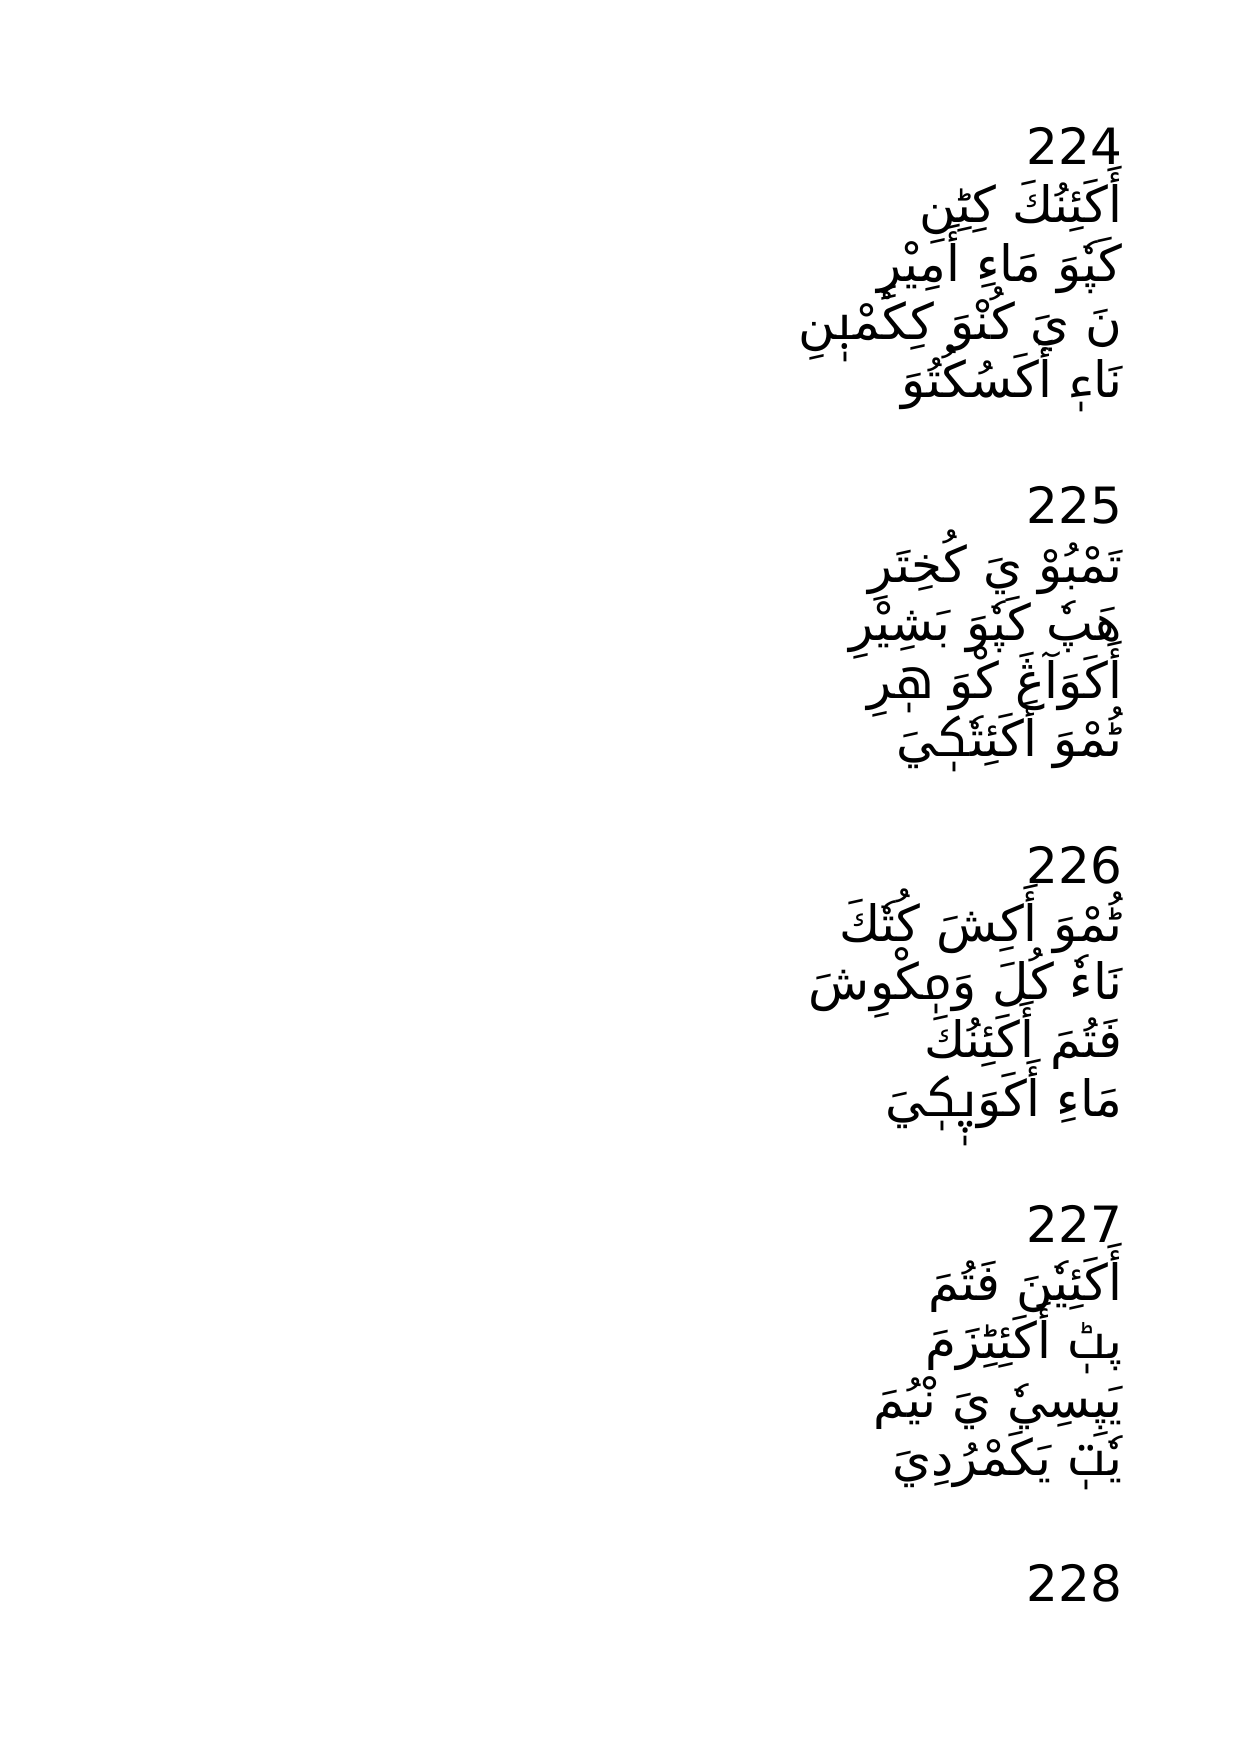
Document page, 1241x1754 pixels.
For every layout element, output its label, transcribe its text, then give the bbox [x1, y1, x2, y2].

text 224 [118, 118, 1122, 176]
text هَپٗ كَپٗوَ بَشِيْرِ [118, 594, 1122, 652]
text يٗتٖ يَكَمْرُدِيَ [118, 1429, 1122, 1487]
text 226 [118, 837, 1122, 895]
text أَكَوَآڠَ كْوَ هٖرِ [118, 652, 1122, 710]
text نَاءٗ كُلَ وَمٖكْوِشَ [118, 953, 1122, 1011]
text پٹٖ أَكَئِٹِزَمَ [118, 1312, 1122, 1371]
text تَمْبُوْ يَ كُخِتَرِ [118, 536, 1122, 594]
text فَتُمَ أَكَئِنُكَ [118, 1011, 1122, 1069]
text ٹُمْوَ أَكَئِتٗكٖيَ [118, 710, 1122, 768]
text 225 [118, 477, 1122, 536]
text نَ يَ كُنْوَ كِكٗمْبٖنِ [118, 293, 1122, 351]
text أَكَئِيٗنَ فَتُمَ [118, 1254, 1122, 1312]
text كَپٗوَ مَاءِ أَمِيْرِ [118, 234, 1122, 293]
text مَاءِ أَكَوَپٖكٖيَ [118, 1069, 1122, 1128]
text أَكَئِنُكَ كِٹِنِ [118, 176, 1122, 234]
text 227 [118, 1196, 1122, 1254]
text يَپِسِيٗ يَ نْيُمَ [118, 1371, 1122, 1429]
text ٹُمْوَ أَكِشَ كُتٗكَ [118, 895, 1122, 953]
text نَاءٖ أَكَسُكُتُوَ [118, 351, 1122, 409]
text 228 [118, 1555, 1122, 1613]
